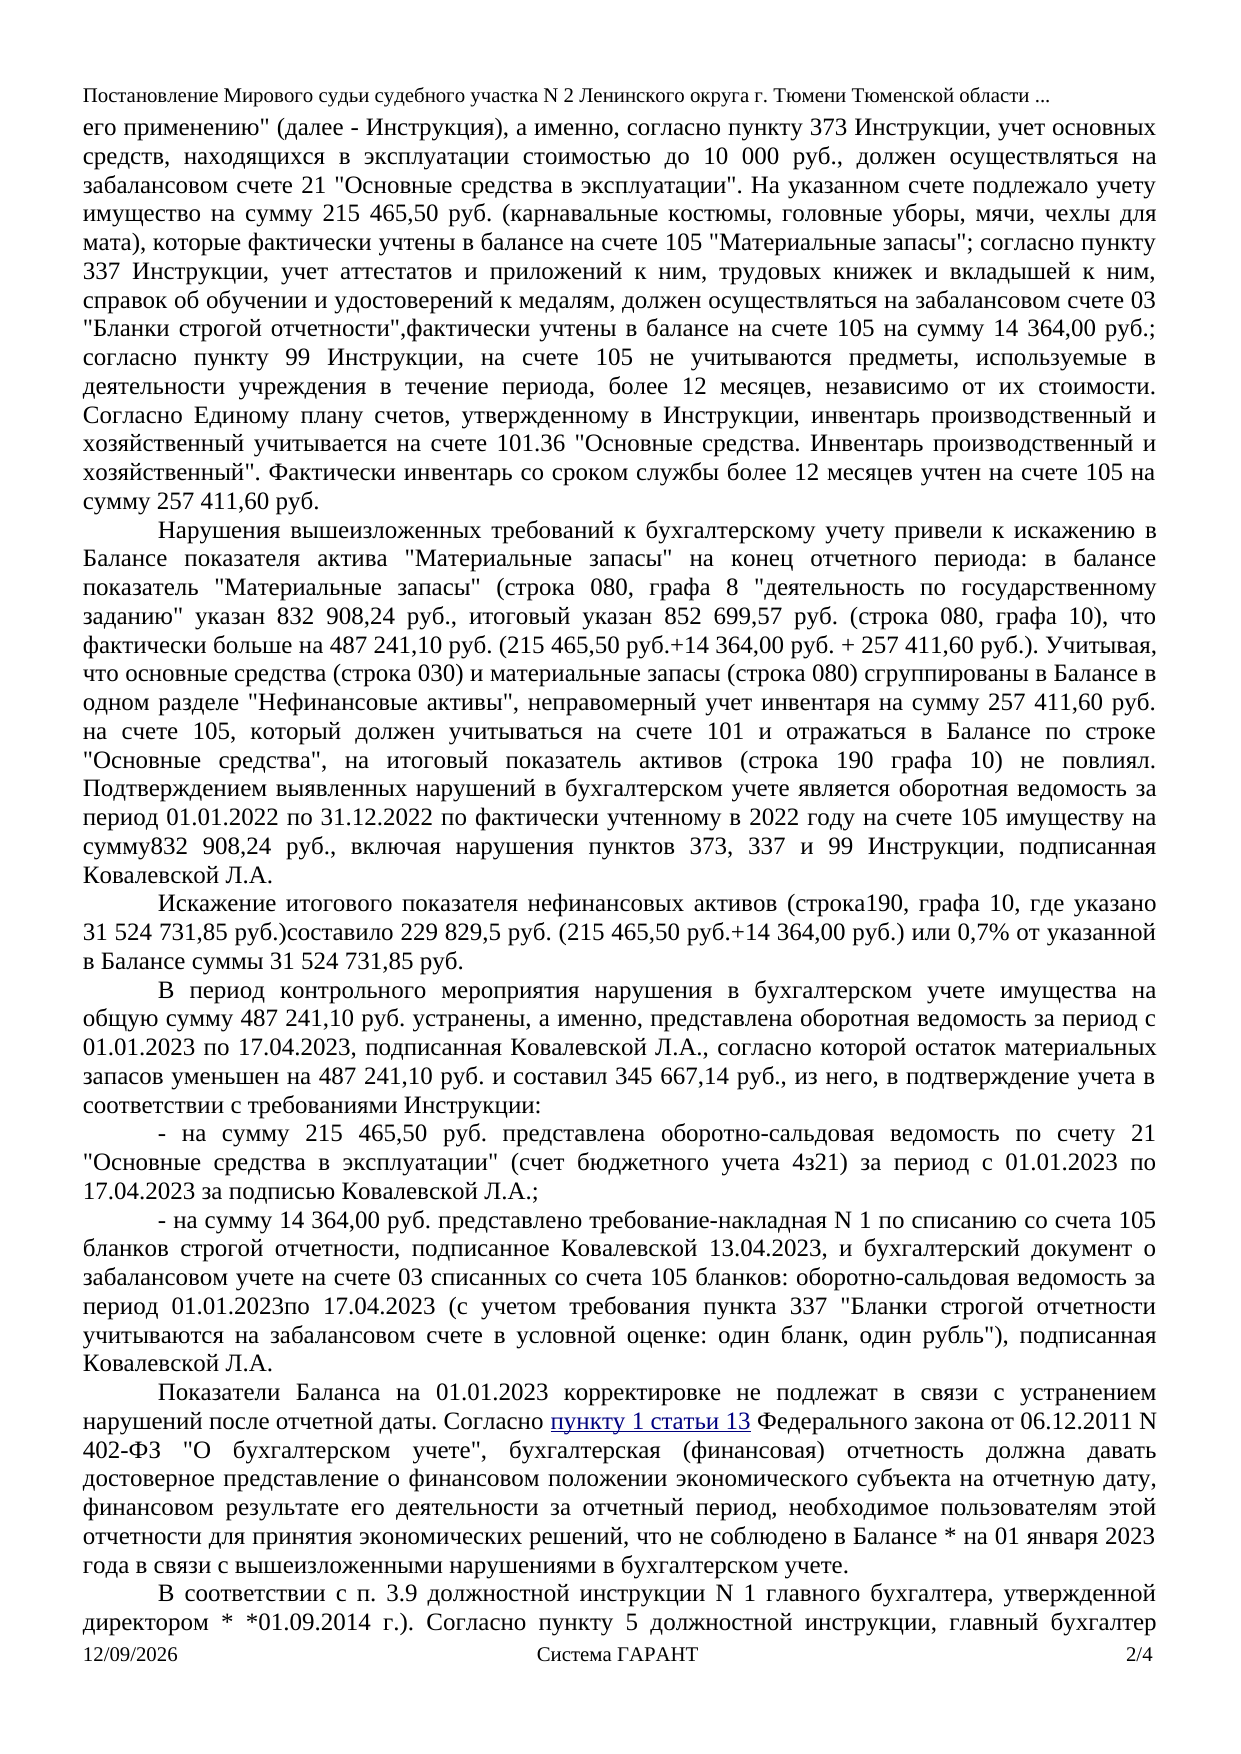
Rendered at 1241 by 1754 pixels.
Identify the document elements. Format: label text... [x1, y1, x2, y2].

text В период контрольного мероприятия нарушения в бухгалтерском учете имущества на общую сумму 487 241,10 руб. устранены, а именно, представлена оборотная ведомость за период с 01.01.2023 по 17.04.2023, подписанная Ковалевской Л.А., согласно которой остаток материальных запасов уменьшен на 487 241,10 руб. и составил 345 667,14 руб., из него, в подтверждение учета в соответствии с требованиями Инструкции: [83, 975, 1157, 1118]
text его применению" (далее - Инструкция), а именно, согласно пункту 373 Инструкции, учет основных средств, находящихся в эксплуатации стоимостью до 10 000 руб., должен осуществляться на забалансовом счете 21 "Основные средства в эксплуатации". На указанном счете подлежало учету имущество на сумму 215 465,50 руб. (карнавальные костюмы, головные уборы, мячи, чехлы для мата), которые фактически учтены в балансе на счете 105 "Материальные запасы"; согласно пункту 337 Инструкции, учет аттестатов и приложений к ним, трудовых книжек и вкладышей к ним, справок об обучении и удостоверений к медалям, должен осуществляться на забалансовом счете 03 "Бланки строгой отчетности",фактически учтены в балансе на счете 105 на сумму 14 364,00 руб.; согласно пункту 99 Инструкции, на счете 105 не учитываются предметы, используемые в деятельности учреждения в течение периода, более 12 месяцев, независимо от их стоимости. Согласно Единому плану счетов, утвержденному в Инструкции, инвентарь производственный и хозяйственный учитывается на счете 101.36 "Основные средства. Инвентарь производственный и хозяйственный". Фактически инвентарь со сроком службы более 12 месяцев учтен на счете 105 на сумму 257 411,60 руб. [83, 112, 1157, 515]
text В соответствии с п. 3.9 должностной инструкции N 1 главного бухгалтера, утвержденной директором * *01.09.2014 г.). Согласно пункту 5 должностной инструкции, главный бухгалтер [83, 1578, 1157, 1636]
text Нарушения вышеизложенных требований к бухгалтерскому учету привели к искажению в Балансе показателя актива "Материальные запасы" на конец отчетного периода: в балансе показатель "Материальные запасы" (строка 080, графа 8 "деятельность по государственному заданию" указан 832 908,24 руб., итоговый указан 852 699,57 руб. (строка 080, графа 10), что фактически больше на 487 241,10 руб. (215 465,50 руб.+14 364,00 руб. + 257 411,60 руб.). Учитывая, что основные средства (строка 030) и материальные запасы (строка 080) сгруппированы в Балансе в одном разделе "Нефинансовые активы", неправомерный учет инвентаря на сумму 257 411,60 руб. на счете 105, который должен учитываться на счете 101 и отражаться в Балансе по строке "Основные средства", на итоговый показатель активов (строка 190 графа 10) не повлиял. Подтверждением выявленных нарушений в бухгалтерском учете является оборотная ведомость за период 01.01.2022 по 31.12.2022 по фактически учтенному в 2022 году на счете 105 имуществу на сумму832 908,24 руб., включая нарушения пунктов 373, 337 и 99 Инструкции, подписанная Ковалевской Л.А. [83, 515, 1157, 888]
text Искажение итогового показателя нефинансовых активов (строка190, графа 10, где указано 31 524 731,85 руб.)составило 229 829,5 руб. (215 465,50 руб.+14 364,00 руб.) или 0,7% от указанной в Балансе суммы 31 524 731,85 руб. [83, 888, 1157, 975]
text Показатели Баланса на 01.01.2023 корректировке не подлежат в связи с устранением нарушений после отчетной даты. Согласно пункту 1 статьи 13 Федерального закона от 06.12.2011 N 402-ФЗ "О бухгалтерском учете", бухгалтерская (финансовая) отчетность должна давать достоверное представление о финансовом положении экономического субъекта на отчетную дату, финансовом результате его деятельности за отчетный период, необходимое пользователям этой отчетности для принятия экономических решений, что не соблюдено в Балансе * на 01 января 2023 года в связи с вышеизложенными нарушениями в бухгалтерском учете. [83, 1377, 1157, 1578]
text - на сумму 215 465,50 руб. представлена оборотно-сальдовая ведомость по счету 21 "Основные средства в эксплуатации" (счет бюджетного учета 4з21) за период с 01.01.2023 по 17.04.2023 за подписью Ковалевской Л.А.; [83, 1118, 1157, 1205]
text - на сумму 14 364,00 руб. представлено требование-накладная N 1 по списанию со счета 105 бланков строгой отчетности, подписанное Ковалевской 13.04.2023, и бухгалтерский документ о забалансовом учете на счете 03 списанных со счета 105 бланков: оборотно-сальдовая ведомость за период 01.01.2023по 17.04.2023 (с учетом требования пункта 337 "Бланки строгой отчетности учитываются на забалансовом счете в условной оценке: один бланк, один рубль"), подписанная Ковалевской Л.А. [83, 1205, 1157, 1377]
